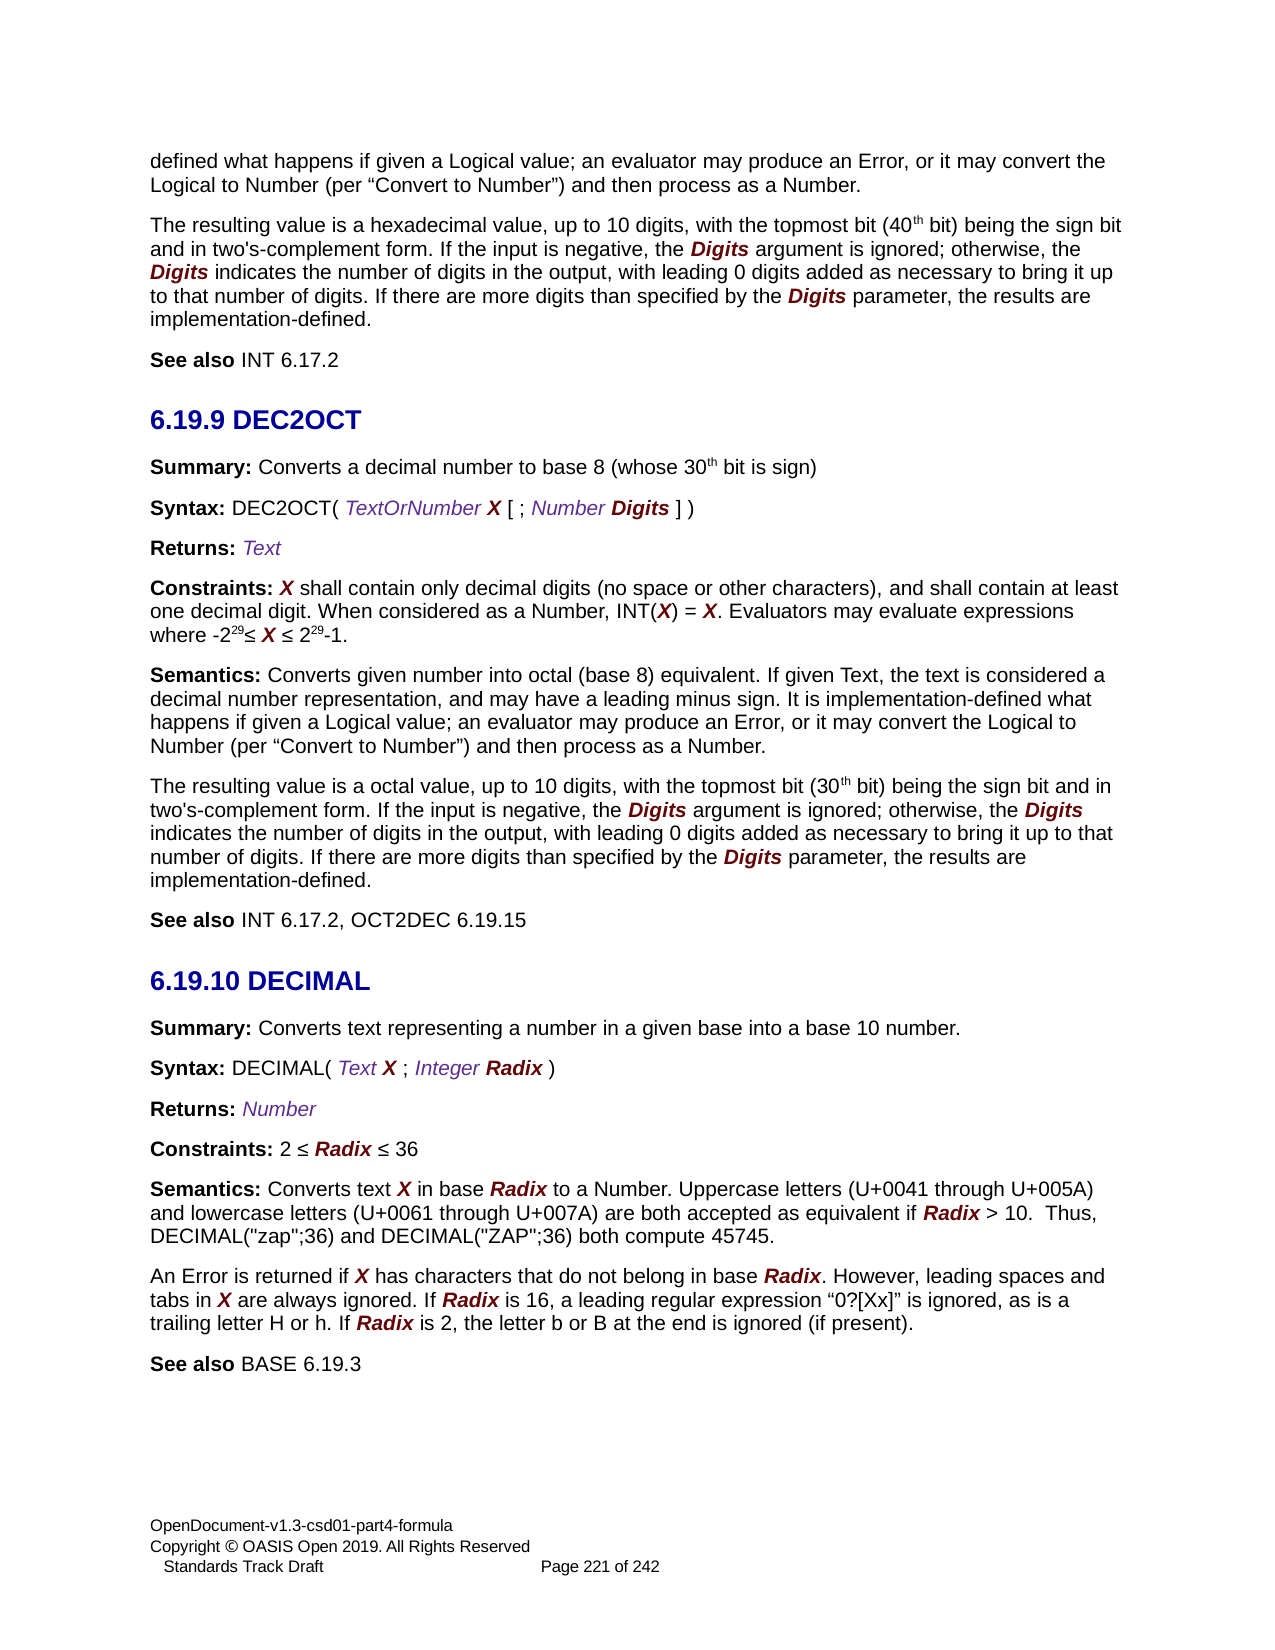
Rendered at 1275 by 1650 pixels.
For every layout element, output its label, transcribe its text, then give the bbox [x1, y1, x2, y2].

text The resulting value is a octal value, up to 10 digits, with the topmost bit (30th bit) being the sign bit and in two's-complement form. If the input is negative, the Digits argument is ignored; otherwise, the Digits indicates the number of digits in the output, with leading 0 digits added as necessary to bring it up to that number of digits. If there are more digits than specified by the Digits parameter, the results are implementation-defined. [150, 774, 1125, 892]
text Syntax: DEC2OCT( TextOrNumber X [ ; Number Digits ] ) [150, 496, 1125, 519]
text Semantics: Converts given number into octal (base 8) equivalent. If given Text, the text is considered a decimal number representation, and may have a leading minus sign. It is implementation-defined what happens if given a Logical value; an evaluator may produce an Error, or it may convert the Logical to Number (per “Convert to Number”) and then process as a Number. [150, 664, 1125, 758]
text Constraints: X shall contain only decimal digits (no space or other characters), and shall contain at least one decimal digit. When considered as a Number, INT(X) = X. Evaluators may evaluate expressions where -229≤ X ≤ 229-1. [150, 576, 1125, 647]
text Summary: Converts a decimal number to base 8 (whose 30th bit is sign) [150, 456, 1125, 479]
text Returns: Number [150, 1097, 1125, 1121]
text See also BASE 6.19.3 [150, 1352, 1125, 1376]
subtitle DECIMAL [150, 966, 1125, 996]
text The resulting value is a hexadecimal value, up to 10 digits, with the topmost bit (40th bit) being the sign bit and in two's-complement form. If the input is negative, the Digits argument is ignored; otherwise, the Digits indicates the number of digits in the output, with leading 0 digits added as necessary to bring it up to that number of digits. If there are more digits than specified by the Digits parameter, the results are implementation-defined. [150, 214, 1125, 331]
text Summary: Converts text representing a number in a given base into a base 10 number. [150, 1017, 1125, 1040]
text Constraints: 2 ≤ Radix ≤ 36 [150, 1137, 1125, 1161]
text An Error is returned if X has characters that do not belong in base Radix. However, leading spaces and tabs in X are always ignored. If Radix is 16, a leading regular expression “0?[Xx]” is ignored, as is a trailing letter H or h. If Radix is 2, the letter b or B at the end is ignored (if present). [150, 1265, 1125, 1335]
text See also INT 6.17.2, OCT2DEC 6.19.15 [150, 909, 1125, 932]
text Returns: Text [150, 536, 1125, 560]
text See also INT 6.17.2 [150, 348, 1125, 372]
text defined what happens if given a Logical value; an evaluator may produce an Error, or it may convert the Logical to Number (per “Convert to Number”) and then process as a Number. [150, 150, 1125, 197]
subtitle DEC2OCT [150, 405, 1125, 435]
text Semantics: Converts text X in base Radix to a Number. Uppercase letters (U+0041 through U+005A) and lowercase letters (U+0061 through U+007A) are both accepted as equivalent if Radix > 10. Thus, DECIMAL("zap";36) and DECIMAL("ZAP";36) both compute 45745. [150, 1177, 1125, 1248]
text Syntax: DECIMAL( Text X ; Integer Radix ) [150, 1057, 1125, 1080]
